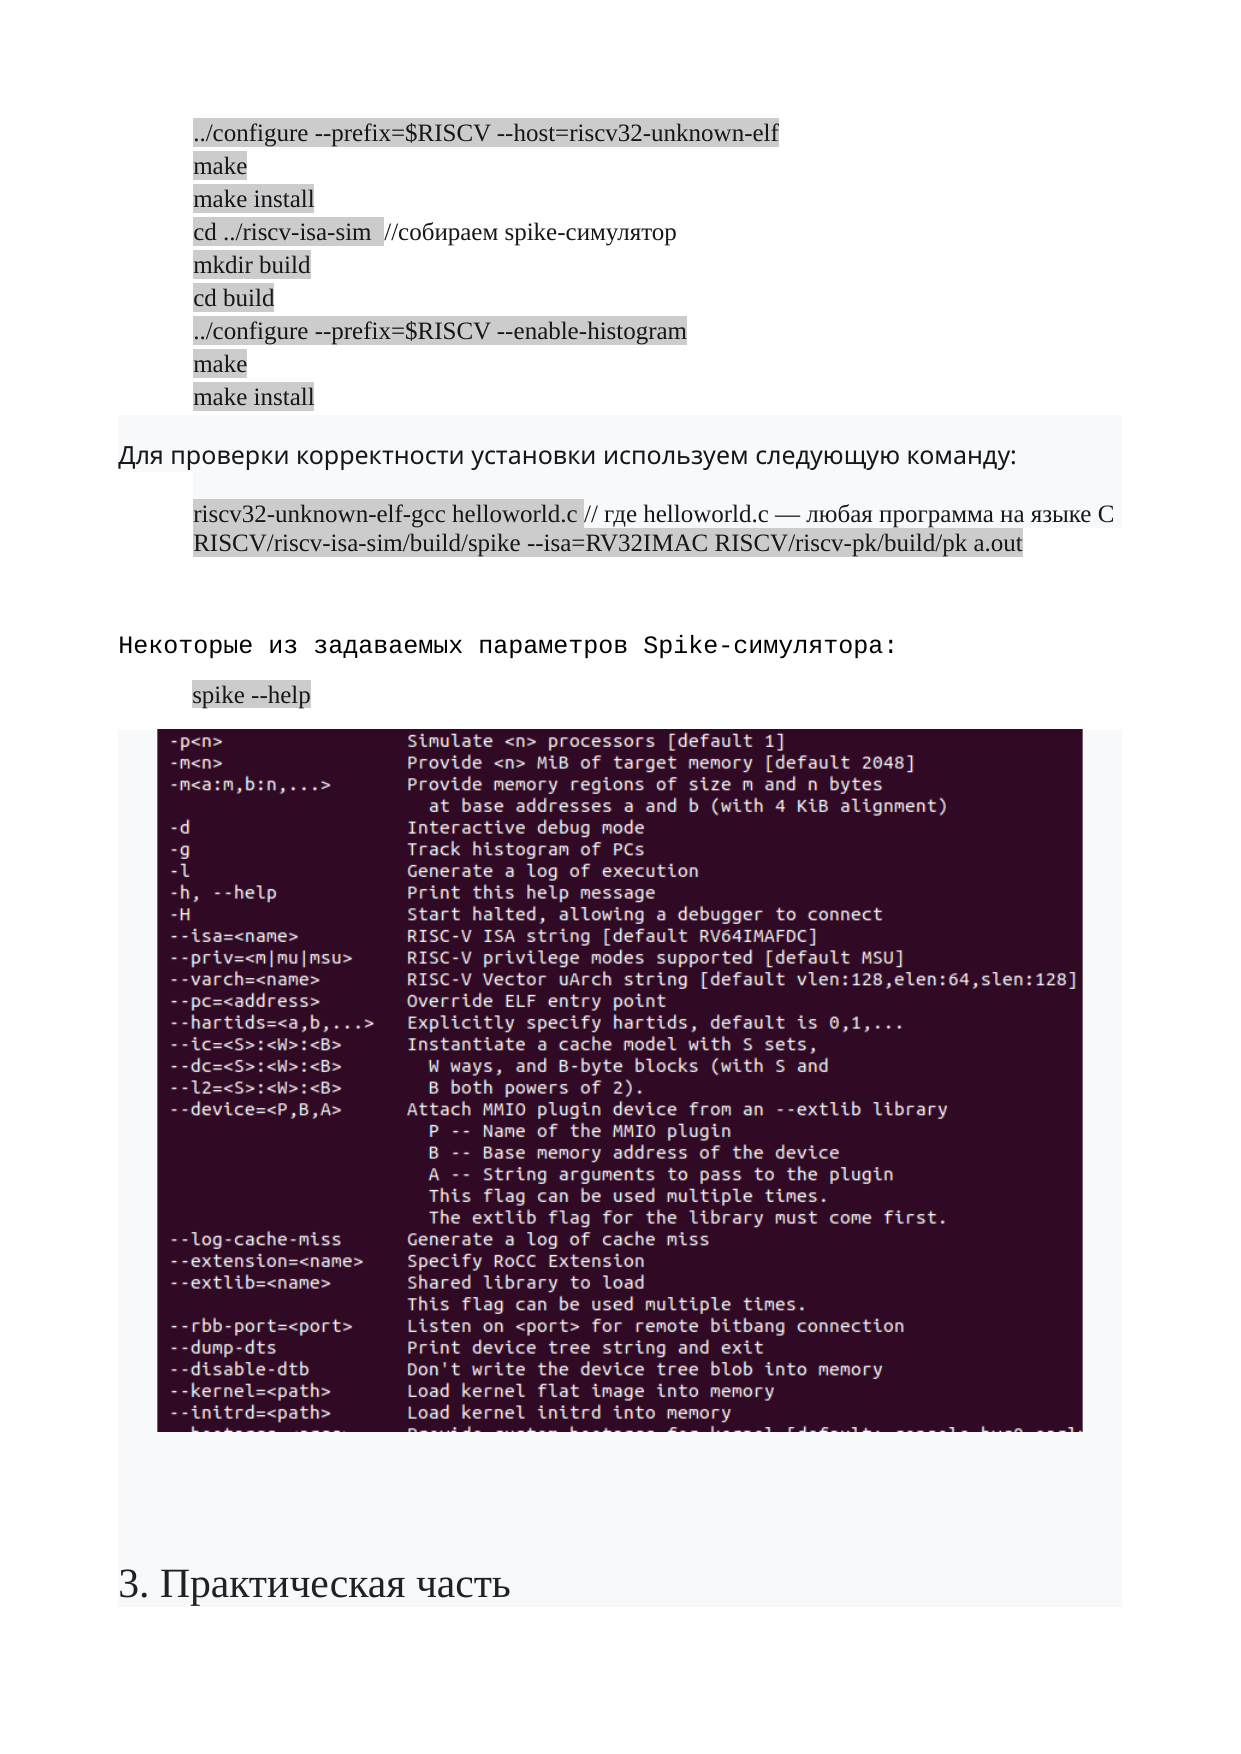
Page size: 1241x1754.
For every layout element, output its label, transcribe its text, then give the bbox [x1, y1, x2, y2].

text make [193, 349, 1122, 378]
text Для проверки корректности установки используем следующую команду: [118, 415, 1122, 472]
text cd ../riscv-isa-sim //собираем spike-симулятор [193, 217, 1122, 246]
text mkdir build [193, 250, 1122, 279]
text 3. Практическая часть [118, 1551, 1122, 1607]
text make install [193, 382, 1122, 411]
text cd build [193, 283, 1122, 312]
text ../configure --prefix=$RISCV --enable-histogram [193, 316, 1122, 345]
text riscv32-unknown-elf-gcc helloworld.c // где helloworld.c — любая программа на языке С [193, 472, 1122, 528]
text make [193, 151, 1122, 180]
text RISCV/riscv-isa-sim/build/spike --isa=RV32IMAC RISCV/riscv-pk/build/pk a.out [193, 528, 1122, 557]
text spike --help [118, 680, 1122, 711]
picture [157, 729, 1083, 1432]
text ../configure --prefix=$RISCV --host=riscv32-unknown-elf [193, 118, 1122, 147]
text Некоторые из задаваемых параметров Spike-симулятора: [118, 633, 1122, 661]
text make install [193, 184, 1122, 213]
